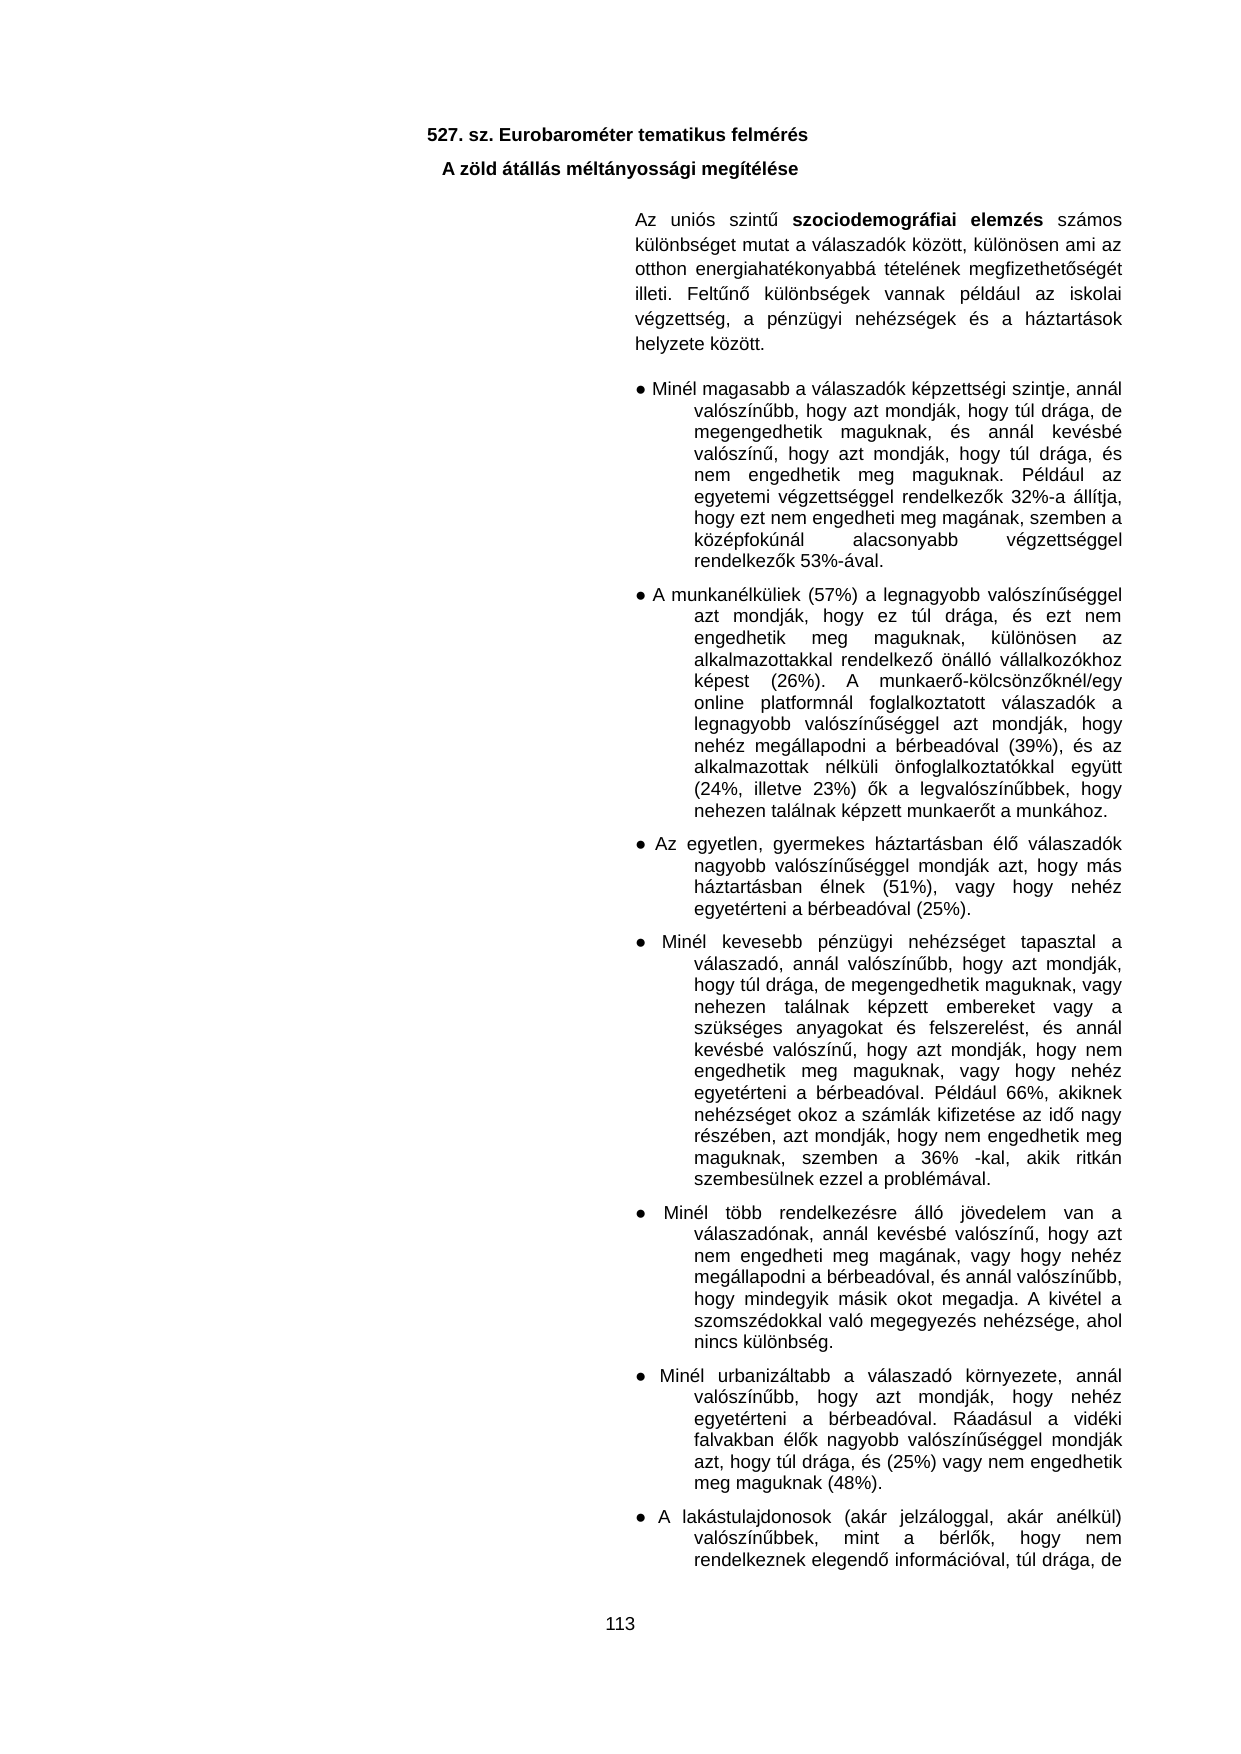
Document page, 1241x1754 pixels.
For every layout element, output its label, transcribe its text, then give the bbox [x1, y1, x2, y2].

text Az uniós szintű szociodemográfiai elemzés számos különbséget mutat a válaszadók között, különösen ami az otthon energiahatékonyabbá tételének megfizethetőségét illeti. Feltűnő különbségek vannak például az iskolai végzettség, a pénzügyi nehézségek és a háztartások helyzete között. [635, 208, 1122, 354]
text ● A munkanélküliek (57%) a legnagyobb valószínűséggel azt mondják, hogy ez túl drága, és ezt nem engedhetik meg maguknak, különösen az alkalmazottakkal rendelkező önálló vállalkozókhoz képest (26%). A munkaerő-kölcsönzőknél/egy online platformnál foglalkoztatott válaszadók a legnagyobb valószínűséggel azt mondják, hogy nehéz megállapodni a bérbeadóval (39%), és az alkalmazottak nélküli önfoglalkoztatókkal együtt (24%, illetve 23%) ők a legvalószínűbbek, hogy nehezen találnak képzett munkaerőt a munkához. [635, 584, 1122, 821]
text ● Minél urbanizáltabb a válaszadó környezete, annál valószínűbb, hogy azt mondják, hogy nehéz egyetérteni a bérbeadóval. Ráadásul a vidéki falvakban élők nagyobb valószínűséggel mondják azt, hogy túl drága, és (25%) vagy nem engedhetik meg maguknak (48%). [635, 1364, 1122, 1494]
text ● Minél kevesebb pénzügyi nehézséget tapasztal a válaszadó, annál valószínűbb, hogy azt mondják, hogy túl drága, de megengedhetik maguknak, vagy nehezen találnak képzett embereket vagy a szükséges anyagokat és felszerelést, és annál kevésbé valószínű, hogy azt mondják, hogy nem engedhetik meg maguknak, vagy hogy nehéz egyetérteni a bérbeadóval. Például 66%, akiknek nehézséget okoz a számlák kifizetése az idő nagy részében, azt mondják, hogy nem engedhetik meg maguknak, szemben a 36% -kal, akik ritkán szembesülnek ezzel a problémával. [635, 931, 1122, 1190]
text ● Az egyetlen, gyermekes háztartásban élő válaszadók nagyobb valószínűséggel mondják azt, hogy más háztartásban élnek (51%), vagy hogy nehéz egyetérteni a bérbeadóval (25%). [635, 833, 1122, 919]
text ● Minél magasabb a válaszadók képzettségi szintje, annál valószínűbb, hogy azt mondják, hogy túl drága, de megengedhetik maguknak, és annál kevésbé valószínű, hogy azt mondják, hogy túl drága, és nem engedhetik meg maguknak. Például az egyetemi végzettséggel rendelkezők 32%-a állítja, hogy ezt nem engedheti meg magának, szemben a középfokúnál alacsonyabb végzettséggel rendelkezők 53%-ával. [635, 378, 1122, 572]
text ● Minél több rendelkezésre álló jövedelem van a válaszadónak, annál kevésbé valószínű, hogy azt nem engedheti meg magának, vagy hogy nehéz megállapodni a bérbeadóval, és annál valószínűbb, hogy mindegyik másik okot megadja. A kivétel a szomszédokkal való megegyezés nehézsége, ahol nincs különbség. [635, 1202, 1122, 1352]
text ● A lakástulajdonosok (akár jelzáloggal, akár anélkül) valószínűbbek, mint a bérlők, hogy nem rendelkeznek elegendő információval, túl drága, de [635, 1506, 1122, 1570]
